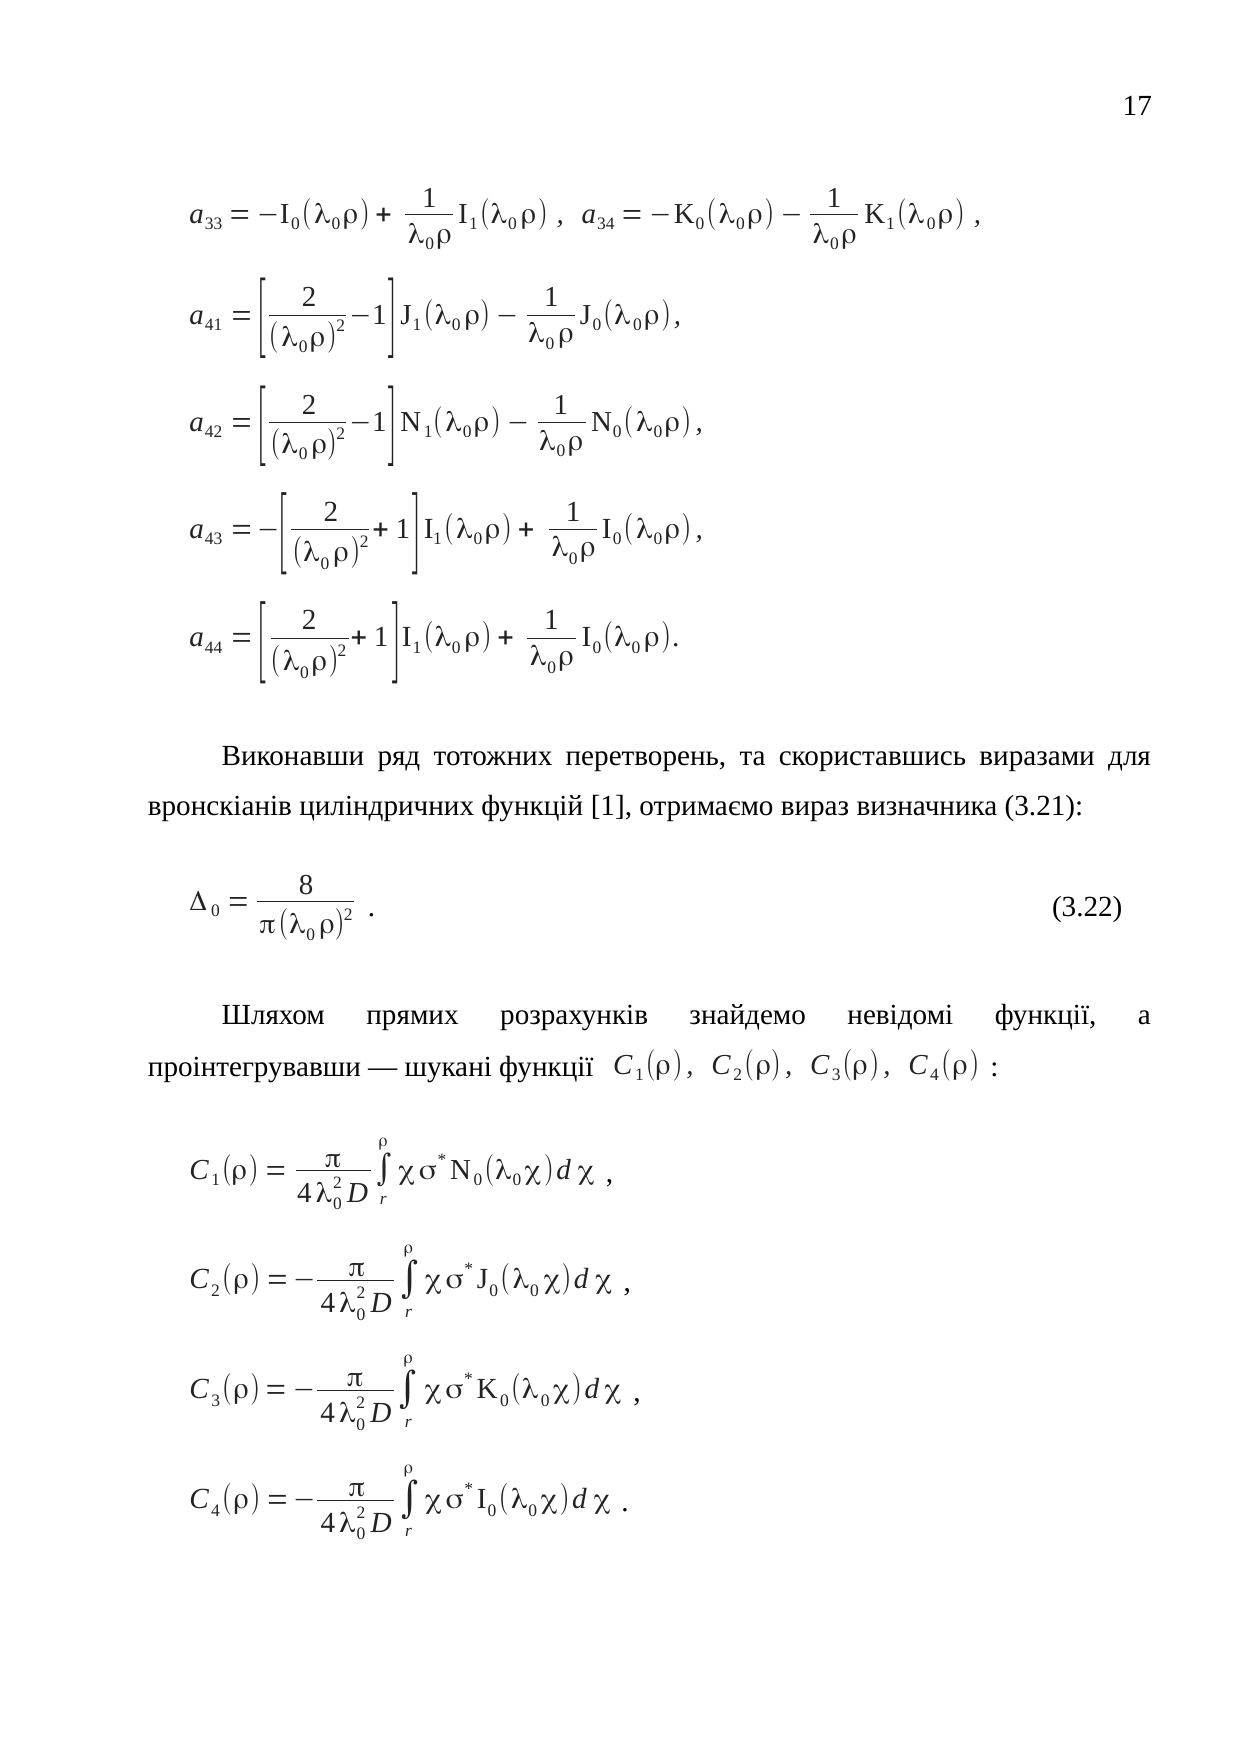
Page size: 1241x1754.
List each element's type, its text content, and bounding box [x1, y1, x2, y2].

text Шляхом прямих розрахунків знайдемо невідомі функції, а проінтегрувавши — шукані функції : [148, 997, 1152, 1085]
text , [148, 1103, 1152, 1208]
text , [148, 1208, 1152, 1318]
text Виконавши ряд тотожних перетворень, та скориставшись виразами для вронскіанів циліндричних функцій [1], отримаємо вираз визначника (3.21): [148, 738, 1152, 822]
text . (3.22) [148, 840, 1152, 974]
text , [148, 1318, 1152, 1428]
text . [148, 1428, 1152, 1573]
